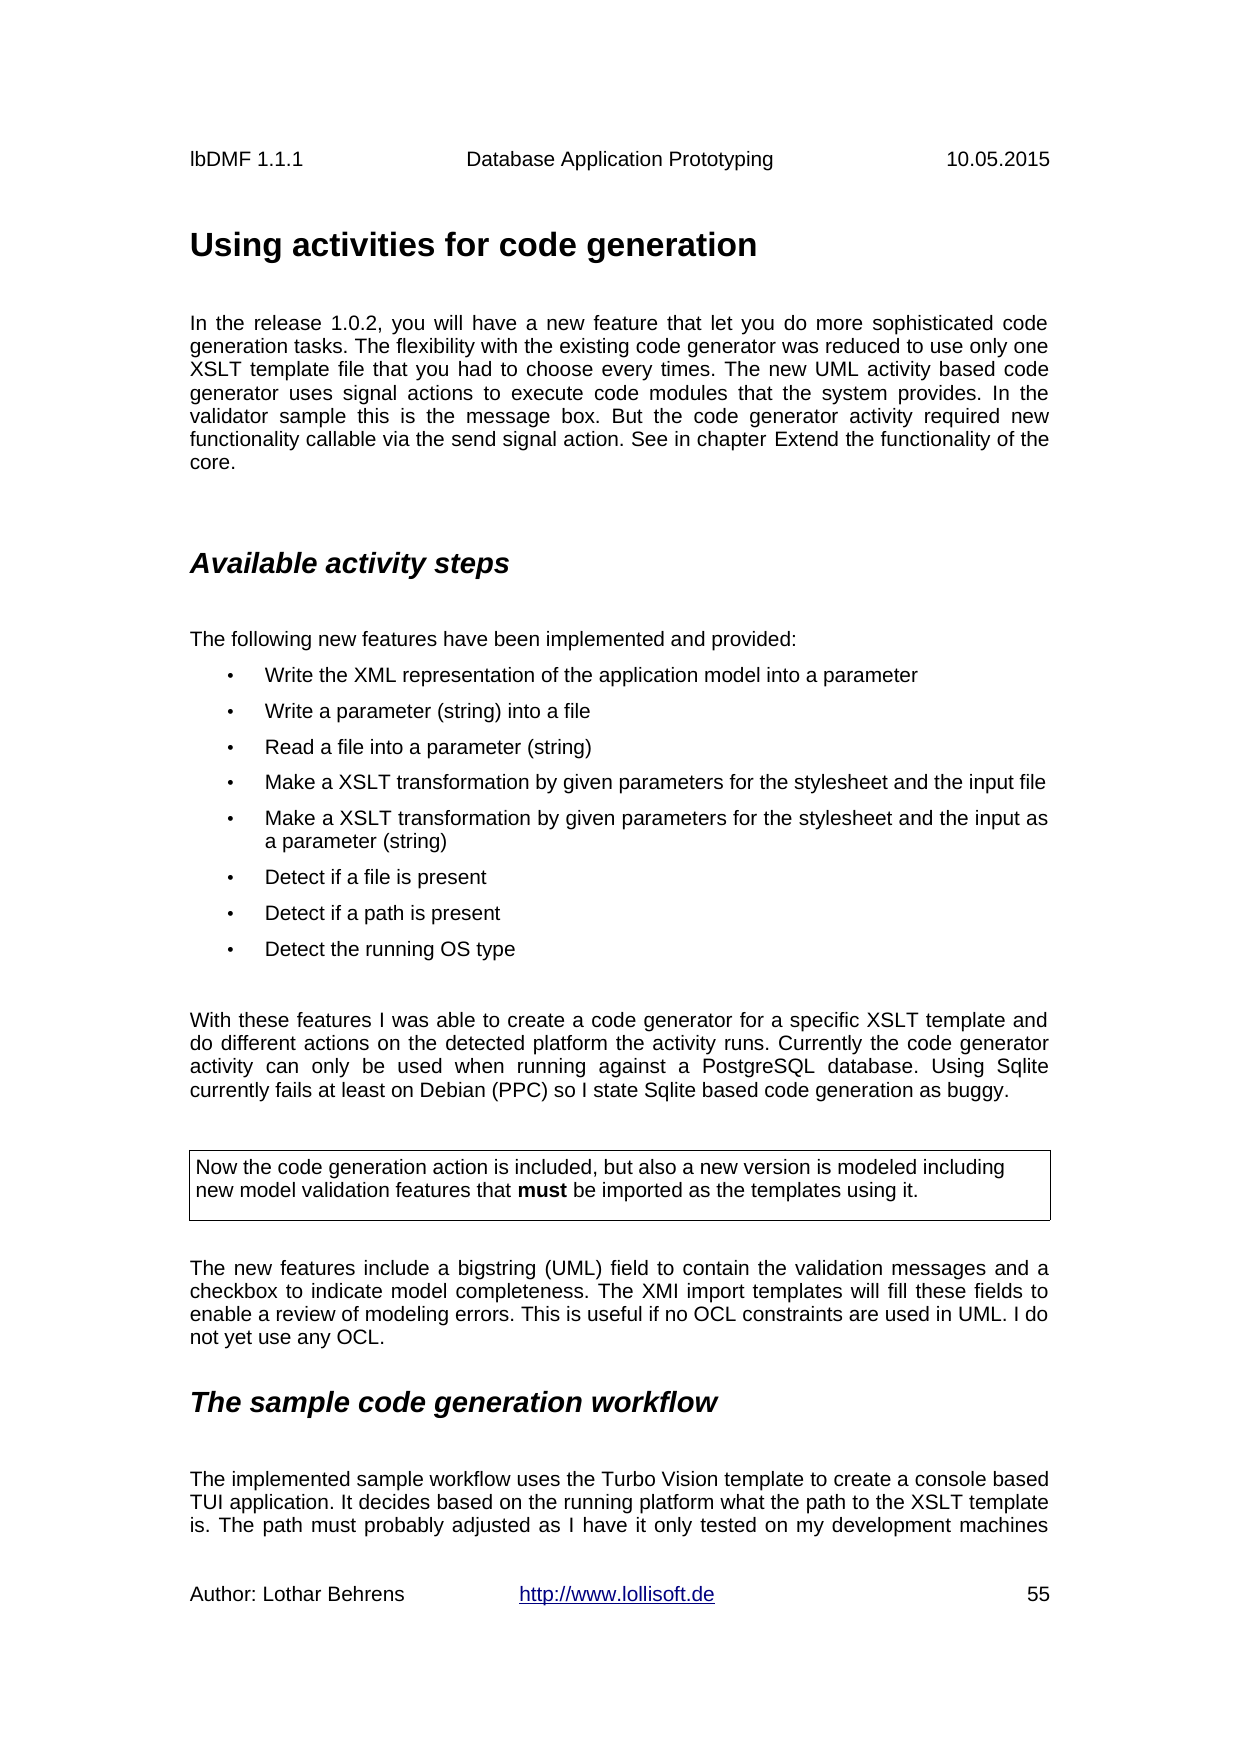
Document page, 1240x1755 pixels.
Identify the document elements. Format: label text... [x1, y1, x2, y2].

text The implemented sample workflow uses the Turbo Vision template to create a console based TUI application. It decides based on the running platform what the path to the XSLT template is. The path must probably adjusted as I have it only tested on my development machines [189, 1467, 1050, 1537]
table_header Now the code generation action is included, but also a new version is modeled including new model validation features that must be imported as the templates using it. [190, 1151, 1050, 1220]
list Write the XML representation of the application model into a parameter [227, 664, 1050, 687]
list Detect if a file is present [227, 866, 1050, 889]
text The following new features have been implemented and provided: [189, 628, 1050, 651]
list Detect the running OS type [227, 937, 1050, 960]
text The new features include a bigstring (UML) field to contain the validation messages and a checkbox to indicate model completeness. The XMI import templates will fill these fields to enable a review of modeling errors. This is useful if no OCL constraints are used in UML. I do not yet use any OCL. [189, 1256, 1050, 1349]
subtitle The sample code generation workflow [189, 1386, 1050, 1419]
list Detect if a path is present [227, 901, 1050, 924]
list Make a XSLT transformation by given parameters for the stylesheet and the input as a parameter (string) [227, 807, 1050, 853]
list Read a file into a parameter (string) [227, 735, 1050, 758]
text With these features I was able to create a code generator for a specific XSLT template and do different actions on the detected platform the activity runs. Currently the code generator activity can only be used when running against a PostgreSQL database. Using Sqlite currently fails at least on Debian (PPC) so I state Sqlite based code generation as buggy. [189, 1008, 1050, 1101]
list Write a parameter (string) into a file [227, 699, 1050, 723]
text In the release 1.0.2, you will have a new feature that let you do more sophisticated code generation tasks. The flexibility with the existing code generator was reduced to use only one XSLT template file that you had to choose every times. The new UML activity based code generator uses signal actions to execute code modules that the system provides. In the validator sample this is the message box. But the code generator activity required new functionality callable via the send signal action. See in chapter Extend the functionality of the core. [189, 311, 1050, 474]
list Make a XSLT transformation by given parameters for the stylesheet and the input file [227, 771, 1050, 794]
subtitle Available activity steps [189, 547, 1050, 580]
subtitle Using activities for code generation [189, 226, 1050, 263]
